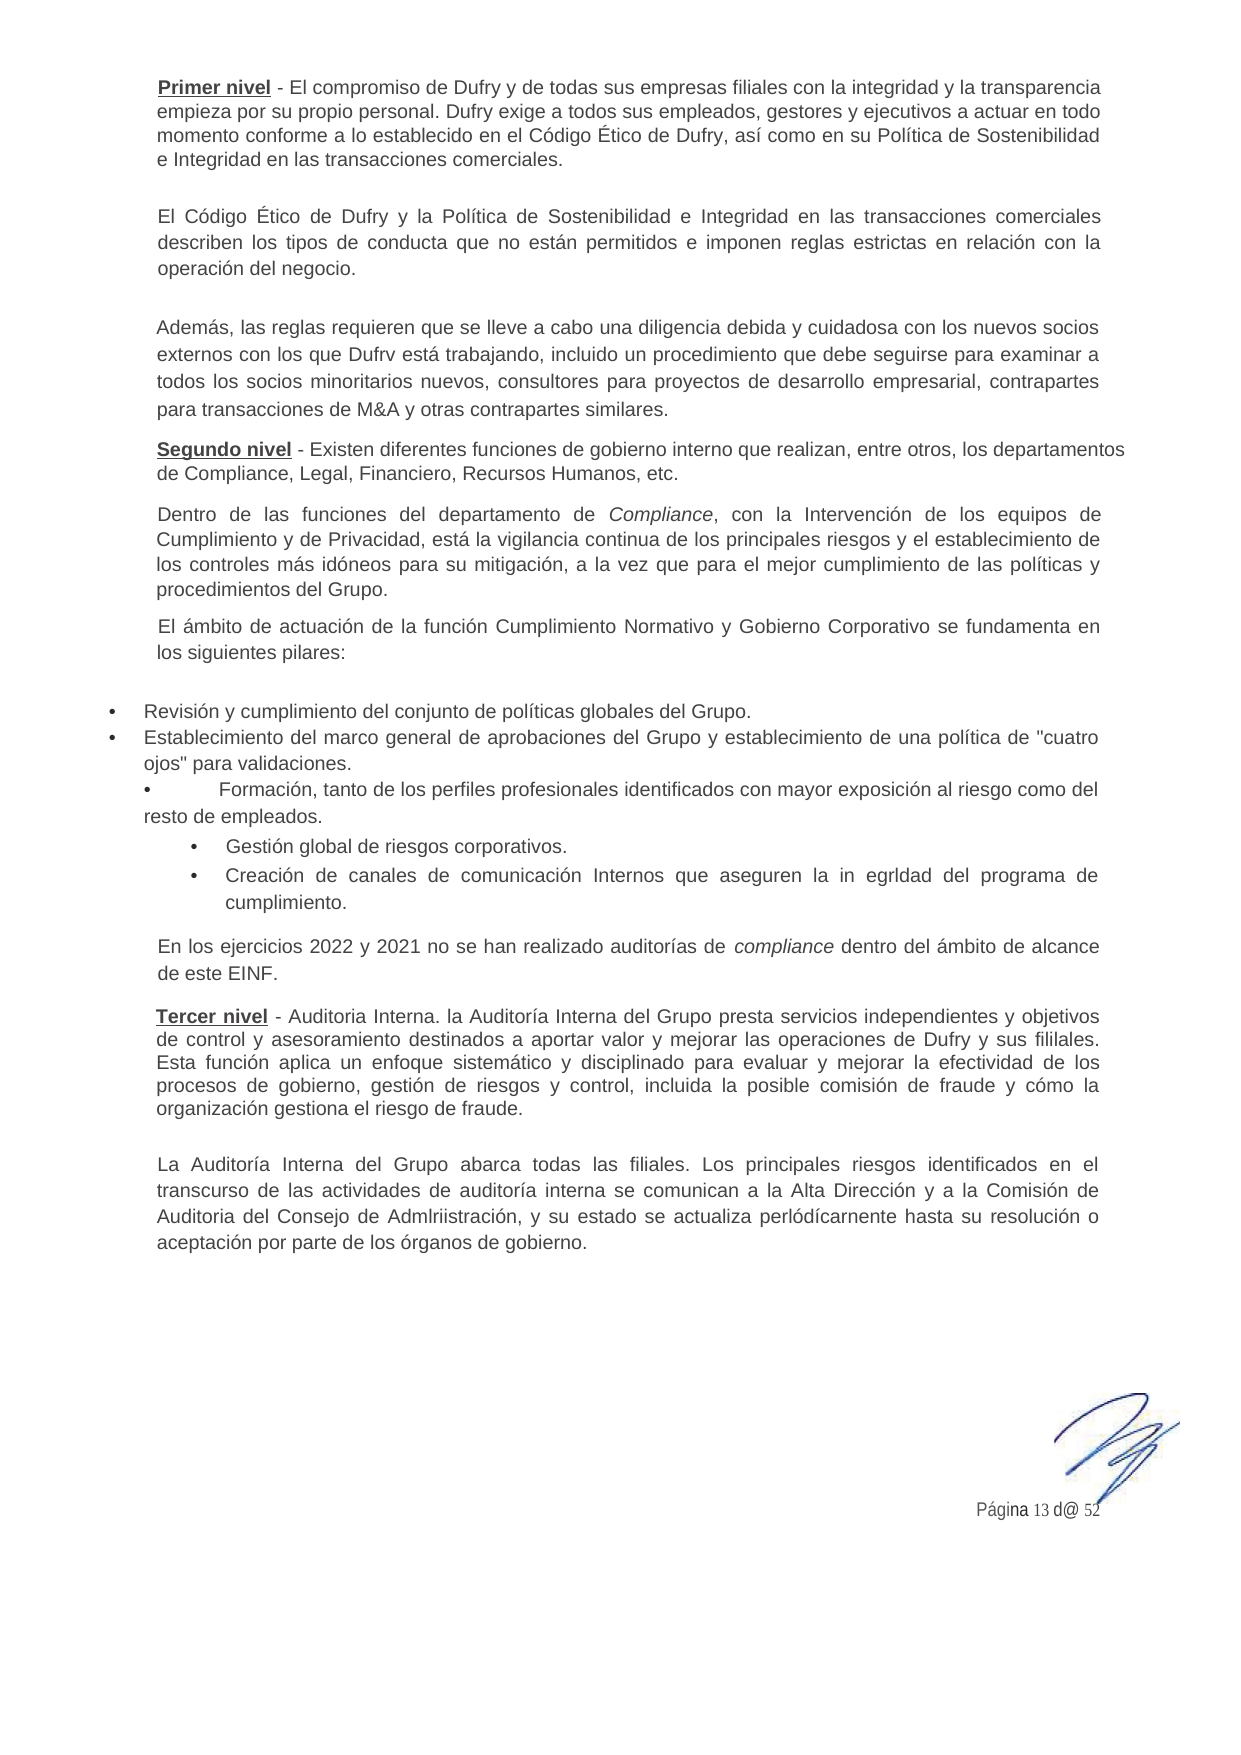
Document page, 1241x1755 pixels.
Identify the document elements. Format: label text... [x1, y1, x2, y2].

list Formación, tanto de los perfiles profesionales identificados con mayor exposición al riesgo como del resto de empleados. [144, 778, 1101, 828]
list Gestión global de riesgos corporativos. [190, 835, 1193, 857]
text Además, las reglas requieren que se lleve a cabo una diligencia debida y cuidadosa con los nuevos socios externos con los que Dufrv está trabajando, incluido un procedimiento que debe seguirse para examinar a todos los socios minoritarios nuevos, consultores para proyectos de desarrollo empresarial, contrapartes para transacciones de M&A y otras contrapartes similares. [156, 316, 1101, 420]
list Creación de canales de comunicación Internos que aseguren la in egrldad del programa de cumplimiento. [190, 864, 1100, 914]
text La Auditoría Interna del Grupo abarca todas las filiales. Los principales riesgos identificados en el transcurso de las actividades de auditoría interna se comunican a la Alta Dirección y a la Comisión de Auditoria del Consejo de Admlriistración, y su estado se actualiza perlódícarnente hasta su resolución o aceptación por parte de los órganos de gobierno. [157, 1153, 1101, 1253]
list Establecimiento del marco general de aprobaciones del Grupo y establecimiento de una política de "cuatro ojos" para validaciones. [108, 726, 1101, 774]
text El ámbito de actuación de la función Cumplimiento Normativo y Gobierno Corporativo se fundamenta en los siguientes pilares: [157, 615, 1102, 664]
text Dentro de las funciones del departamento de Compliance, con la Intervención de los equipos de Cumplimiento y de Privacidad, está la vigilancia continua de los principales riesgos y el establecimiento de los controles más idóneos para su mitigación, a la vez que para el mejor cumplimiento de las políticas y procedimientos del Grupo. [156, 503, 1102, 600]
text Tercer nivel - Auditoria Interna. la Auditoría Interna del Grupo presta servicios independientes y objetivos de control y asesoramiento destinados a aportar valor y mejorar las operaciones de Dufry y sus fililales. Esta función aplica un enfoque sistemático y disciplinado para evaluar y mejorar la efectividad de los procesos de gobierno, gestión de riesgos y control, incluida la posible comisión de fraude y cómo la organización gestiona el riesgo de fraude. [156, 1005, 1101, 1119]
subtitle de Compliance, Legal, Financiero, Recursos Humanos, etc. [157, 461, 1193, 484]
text El Código Ético de Dufry y la Política de Sostenibilidad e Integridad en las transacciones comerciales describen los tipos de conducta que no están permitidos e imponen reglas estrictas en relación con la operación del negocio. [157, 204, 1102, 279]
text Primer nivel - El compromiso de Dufry y de todas sus empresas filiales con la integridad y la transparencia empieza por su propio personal. Dufry exige a todos sus empleados, gestores y ejecutivos a actuar en todo momento conforme a lo establecido en el Código Ético de Dufry, así como en su Política de Sostenibilidad e Integridad en las transacciones comerciales. [157, 76, 1102, 171]
list Revisión y cumplimiento del conjunto de políticas globales del Grupo. [108, 700, 1193, 723]
text Segundo nivel - Existen diferentes funciones de gobierno interno que realizan, entre otros, los departamentos [157, 438, 1193, 461]
text En los ejercicios 2022 y 2021 no se han realizado auditorías de compliance dentro del ámbito de alcance de este EINF. [157, 935, 1100, 985]
subtitle Página 13 d@ 52 [144, 1498, 1100, 1520]
